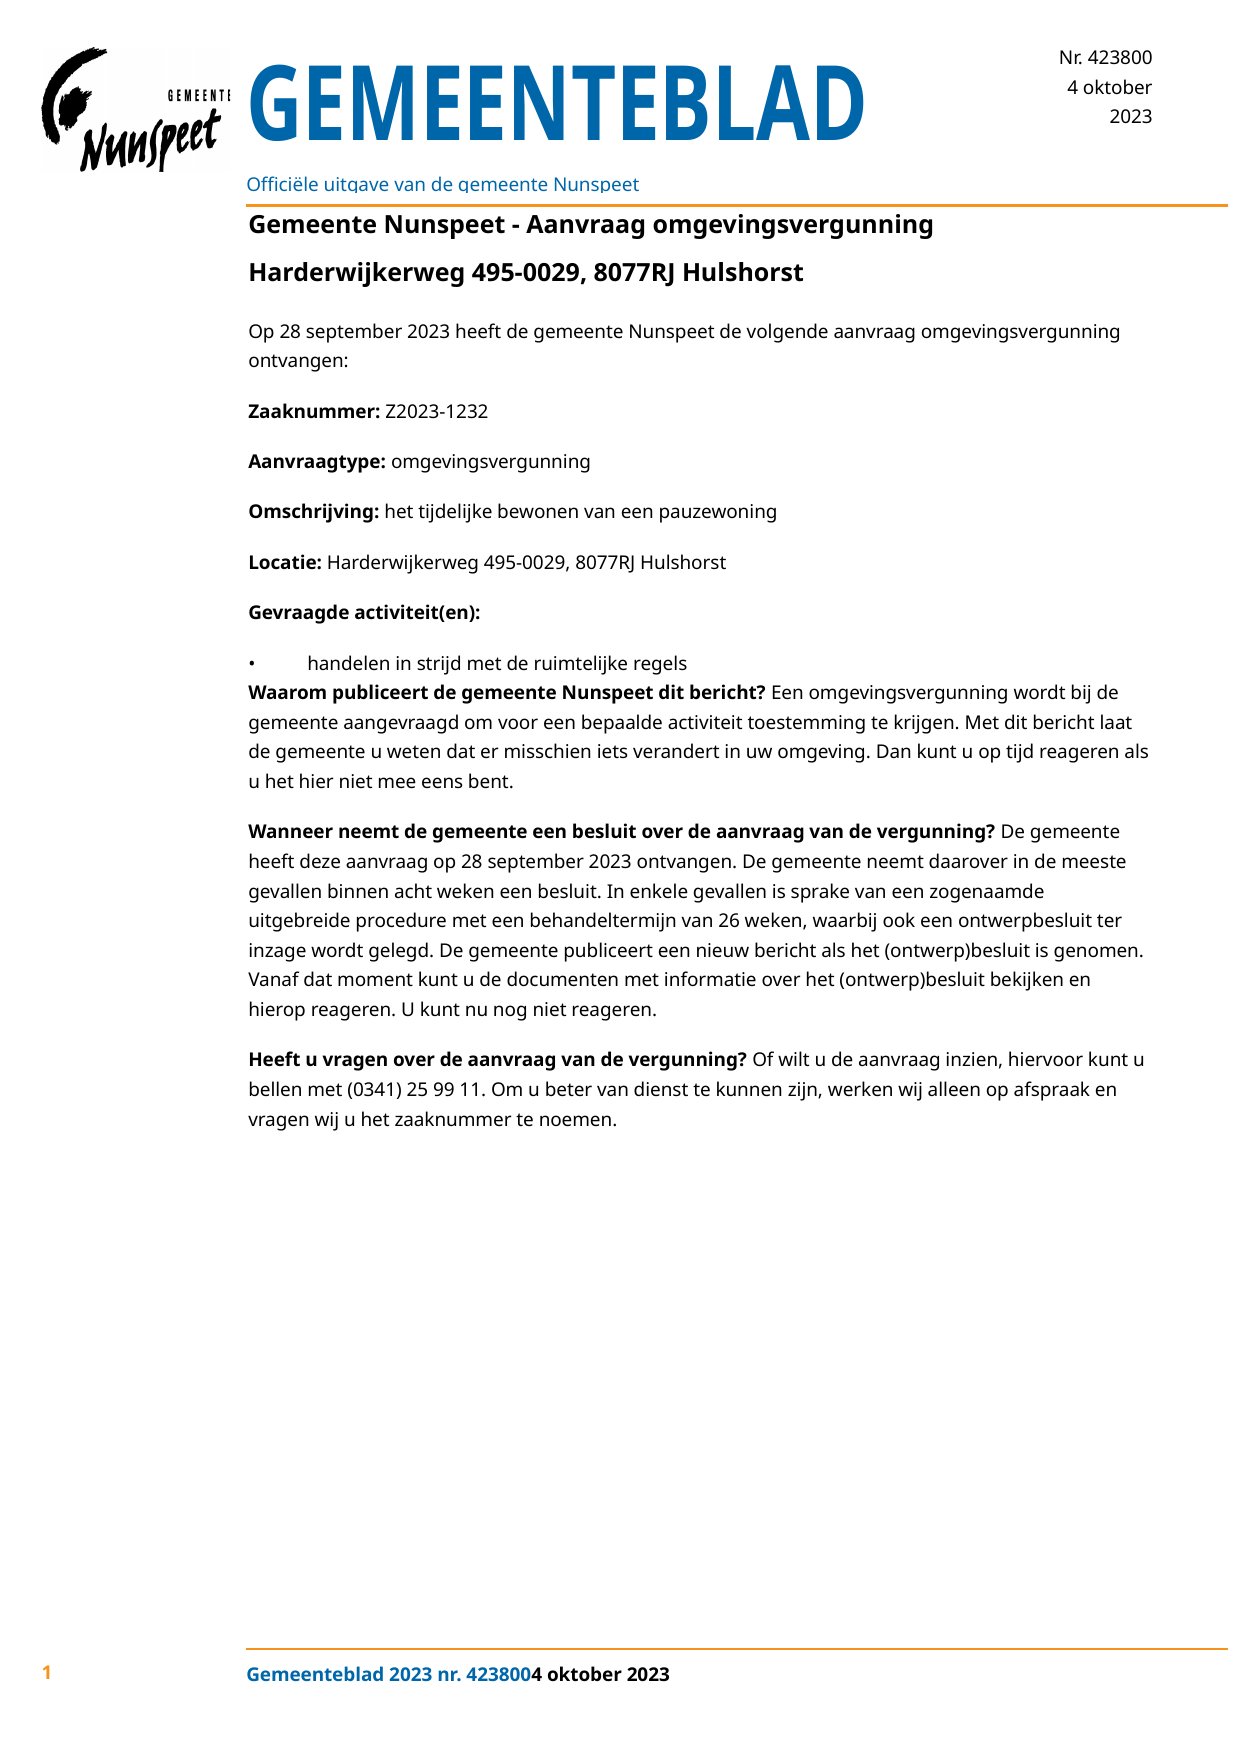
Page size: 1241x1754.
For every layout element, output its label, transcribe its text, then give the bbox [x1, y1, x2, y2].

list handelen in strijd met de ruimtelijke regels [248, 650, 1152, 676]
text Omschrijving: het tijdelijke bewonen van een pauzewoning [248, 499, 1152, 524]
text Op 28 september 2023 heeft de gemeente Nunspeet de volgende aanvraag omgevingsvergunning ontvangen: [248, 318, 1152, 373]
picture [41, 47, 231, 172]
text Waarom publiceert de gemeente Nunspeet dit bericht? Een omgevingsvergunning wordt bij de gemeente aangevraagd om voor een bepaalde activiteit toestemming te krijgen. Met dit bericht laat de gemeente u weten dat er misschien iets verandert in uw omgeving. Dan kunt u op tijd reageren als u het hier niet mee eens bent. [248, 679, 1152, 794]
text Locatie: Harderwijkerweg 495-0029, 8077RJ Hulshorst [248, 549, 1152, 575]
text Aanvraagtype: omgevingsvergunning [248, 448, 1152, 474]
text Zaaknummer: Z2023-1232 [248, 398, 1152, 424]
text Wanneer neemt de gemeente een besluit over de aanvraag van de vergunning? De gemeente heeft deze aanvraag op 28 september 2023 ontvangen. De gemeente neemt daarover in de meeste gevallen binnen acht weken een besluit. In enkele gevallen is sprake van een zogenaamde uitgebreide procedure met een behandeltermijn van 26 weken, waarbij ook een ontwerpbesluit ter inzage wordt gelegd. De gemeente publiceert een nieuw bericht als het (ontwerp)besluit is genomen. Vanaf dat moment kunt u de documenten met informatie over het (ontwerp)besluit bekijken en hierop reageren. U kunt nu nog niet reageren. [248, 819, 1152, 1022]
text Heeft u vragen over de aanvraag van de vergunning? Of wilt u de aanvraag inzien, hiervoor kunt u bellen met (0341) 25 99 11. Om u beter van dienst te kunnen zijn, werken wij alleen op afspraak en vragen wij u het zaaknummer te noemen. [248, 1047, 1152, 1132]
text Gemeente Nunspeet - Aanvraag omgevingsvergunning Harderwijkerweg 495-0029, 8077RJ Hulshorst [248, 207, 1152, 288]
text Gevraagde activiteit(en): [248, 599, 1152, 625]
